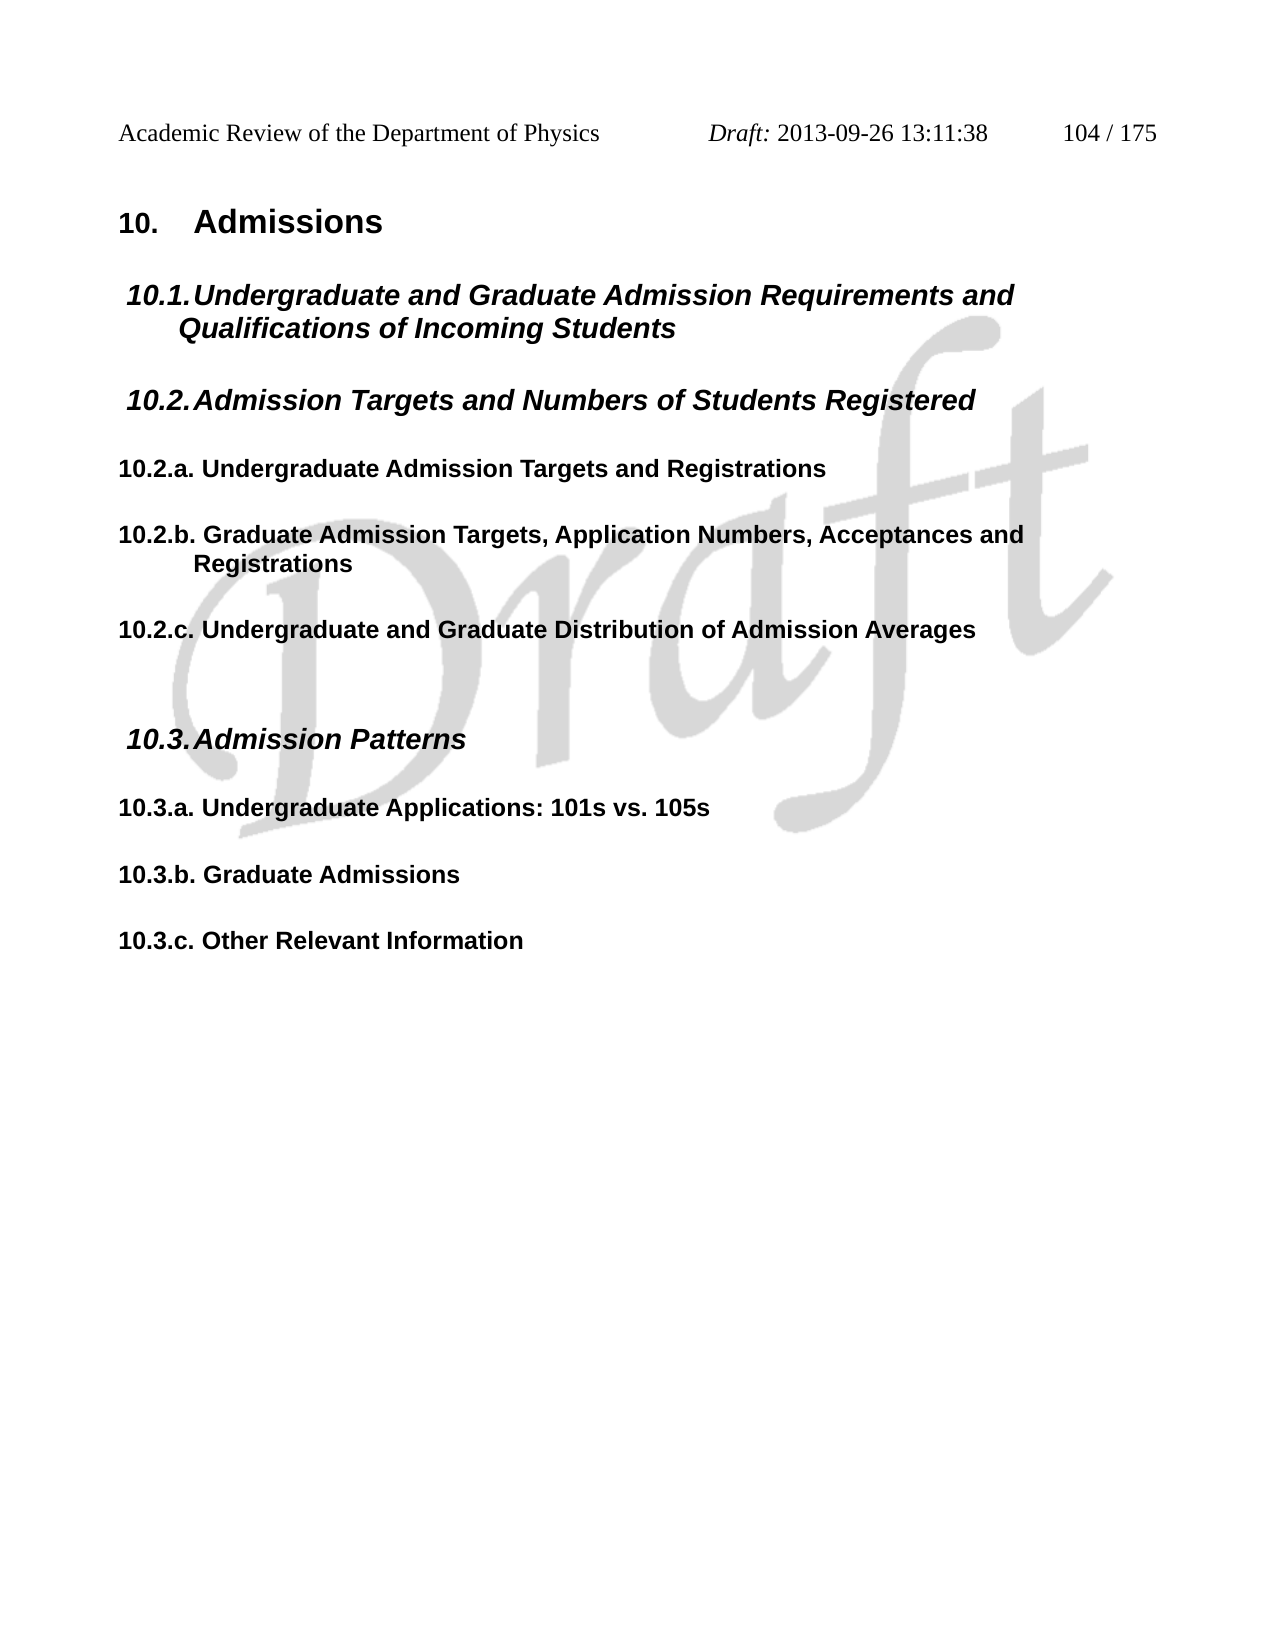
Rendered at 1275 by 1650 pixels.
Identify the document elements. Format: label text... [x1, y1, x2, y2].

picture [118, 955, 1157, 1532]
picture [118, 644, 1157, 722]
picture [118, 822, 1157, 860]
subtitle Undergraduate and Graduate Admission Requirements and Qualifications of Incoming Students [118, 278, 1157, 345]
picture [118, 118, 1157, 202]
subtitle Undergraduate Admission Targets and Registrations [118, 454, 1157, 482]
subtitle Admission Targets and Numbers of Students Registered [118, 383, 1157, 416]
subtitle Undergraduate and Graduate Distribution of Admission Averages [118, 615, 1157, 644]
subtitle Graduate Admissions [118, 860, 1157, 888]
subtitle Undergraduate Applications: 101s vs. 105s [118, 793, 1157, 822]
subtitle Admissions [118, 202, 1157, 241]
picture [118, 577, 1157, 615]
picture [118, 416, 1157, 454]
subtitle Admission Patterns [118, 722, 1157, 756]
picture [118, 888, 1157, 926]
picture [118, 482, 1157, 520]
subtitle Other Relevant Information [118, 926, 1157, 955]
subtitle Graduate Admission Targets, Application Numbers, Acceptances and Registrations [118, 520, 1157, 577]
picture [118, 345, 1157, 383]
picture [118, 241, 1157, 278]
picture [118, 756, 1157, 793]
